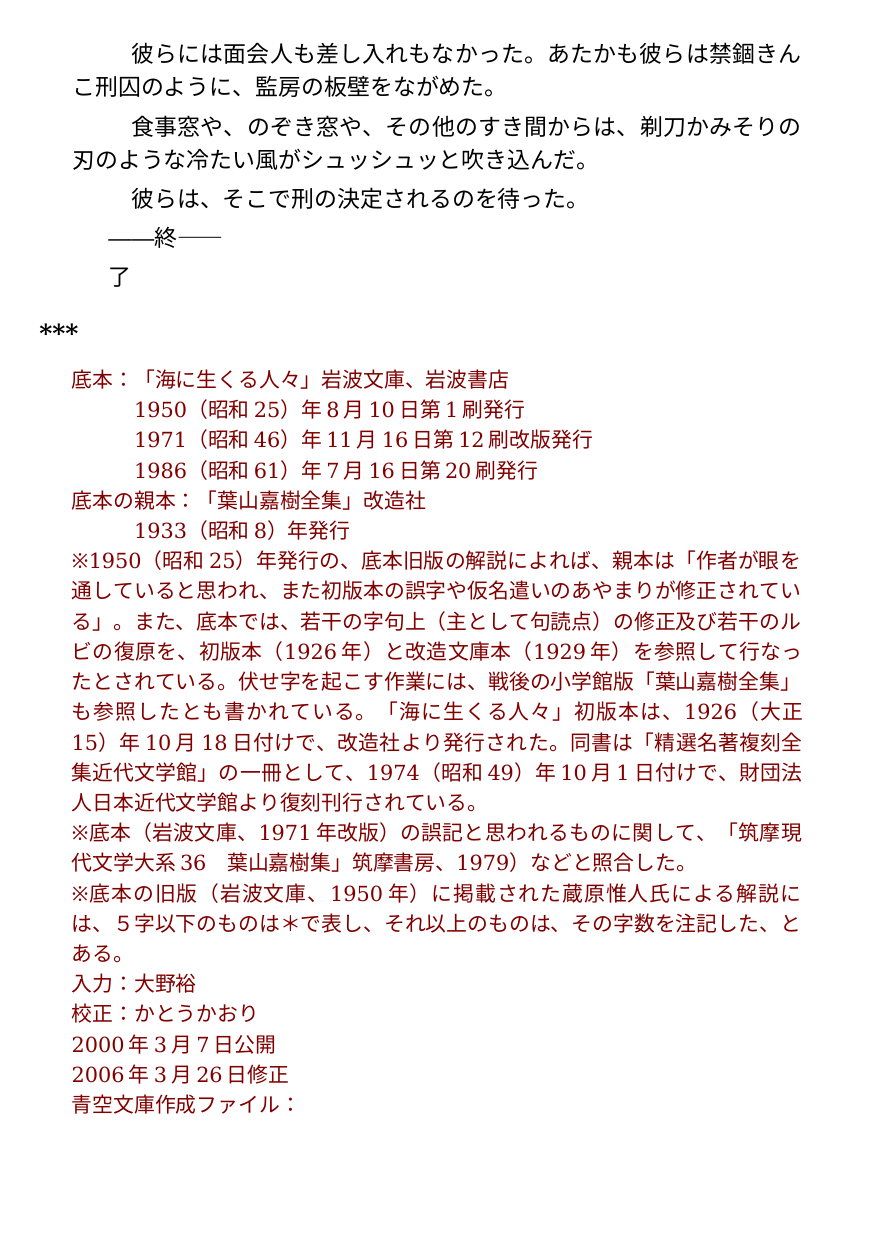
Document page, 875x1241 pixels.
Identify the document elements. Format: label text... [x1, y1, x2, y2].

text 彼らは、そこで刑の決定されるのを待った。 [72, 181, 802, 214]
subtitle *** [36, 316, 838, 351]
text 1971（昭和46）年11月16日第12刷改版発行 [71, 424, 803, 454]
text 入力：大野裕 [71, 967, 803, 998]
text ※1950（昭和25）年発行の、底本旧版の解説によれば、親本は「作者が眼を通していると思われ、また初版本の誤字や仮名遣いのあやまりが修正されている」。また、底本では、若干の字句上（主として句読点）の修正及び若干のルビの復原を、初版本（1926年）と改造文庫本（1929年）を参照して行なったとされている。伏せ字を起こす作業には、戦後の小学館版「葉山嘉樹全集」も参照したとも書かれている。「海に生くる人々」初版本は、1926（大正15）年10月18日付けで、改造社より発行された。同書は「精選名著複刻全集近代文学館」の一冊として、1974（昭和49）年10月1日付けで、財団法人日本近代文学館より復刻刊行されている。 [71, 544, 803, 816]
text 1950（昭和25）年8月10日第1刷発行 [71, 393, 803, 424]
text 2006年3月26日修正 [71, 1058, 803, 1088]
text 1933（昭和8）年発行 [71, 514, 803, 544]
text 青空文庫作成ファイル： [71, 1088, 803, 1118]
text ※底本（岩波文庫、1971年改版）の誤記と思われるものに関して、「筑摩現代文学大系36 葉山嘉樹集」筑摩書房、1979）などと照合した。 [71, 816, 803, 877]
text 食事窓や、のぞき窓や、その他のすき間からは、剃刀かみそりの刃のような冷たい風がシュッシュッと吹き込んだ。 [72, 108, 802, 175]
text 2000年3月7日公開 [71, 1028, 803, 1058]
text 彼らには面会人も差し入れもなかった。あたかも彼らは禁錮きんこ刑囚のように、監房の板壁をながめた。 [72, 36, 802, 102]
text 了 [72, 259, 802, 292]
text 底本：「海に生くる人々」岩波文庫、岩波書店 [71, 363, 803, 393]
text 底本の親本：「葉山嘉樹全集」改造社 [71, 484, 803, 514]
text 1986（昭和61）年7月16日第20刷発行 [71, 454, 803, 484]
text ――終―― [72, 220, 802, 253]
text 校正：かとうかおり [71, 998, 803, 1028]
text ※底本の旧版（岩波文庫、1950年）に掲載された蔵原惟人氏による解説には、５字以下のものは＊で表し、それ以上のものは、その字数を注記した、とある。 [71, 877, 803, 967]
